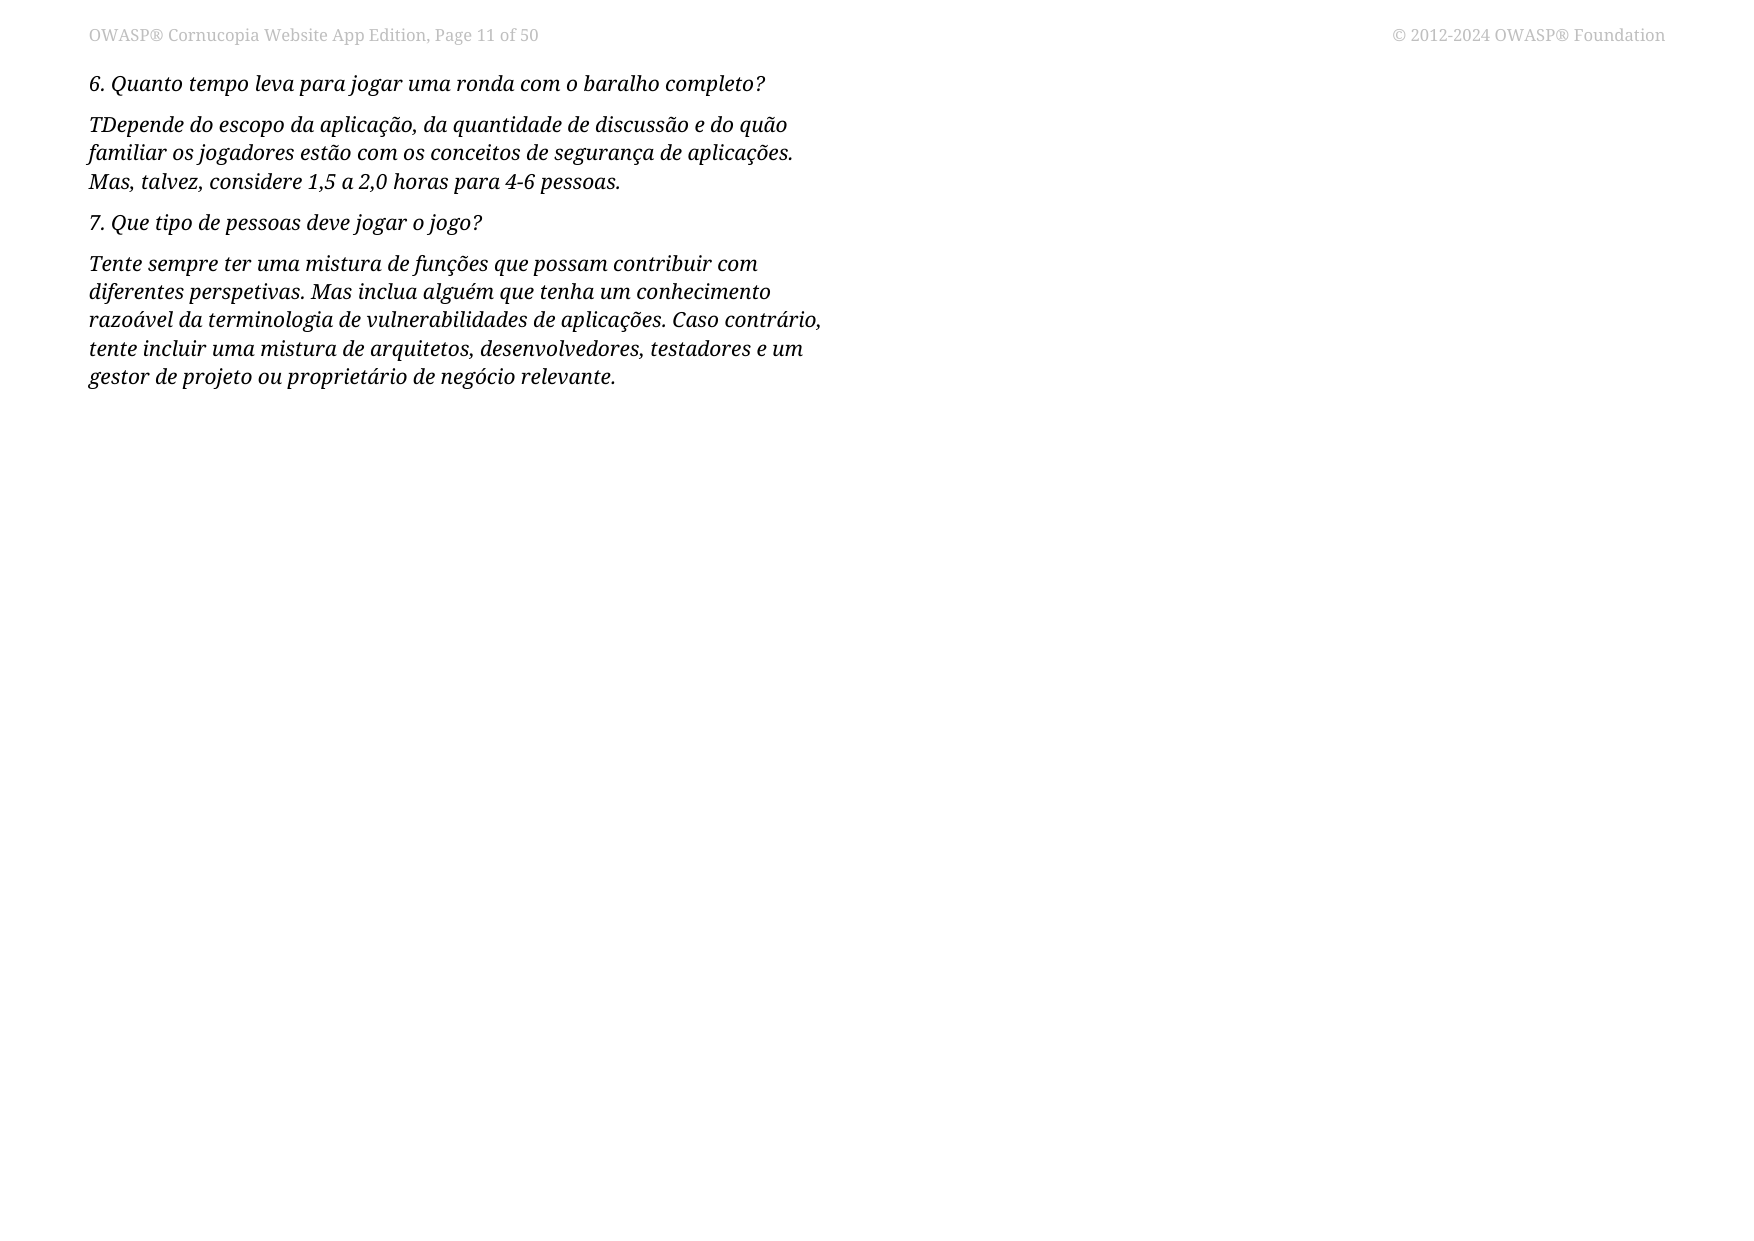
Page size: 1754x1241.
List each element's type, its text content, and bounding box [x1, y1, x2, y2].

table_header 6. Quanto tempo leva para jogar uma ronda com o baralho completo? TDepende do escopo da aplicação, da quantidade de discussão e do quão familiar os jogadores estão com os conceitos de segurança de aplicações. Mas, talvez, considere 1,5 a 2,0 horas para 4-6 pessoas. 7. Que tipo de pessoas deve jogar o jogo? Tente sempre ter uma mistura de funções que possam contribuir com diferentes perspetivas. Mas inclua alguém que tenha um conhecimento razoável da terminologia de vulnerabilidades de aplicações. Caso contrário, tente incluir uma mistura de arquitetos, desenvolvedores, testadores e um gestor de projeto ou proprietário de negócio relevante. [78, 69, 856, 403]
table_header [856, 69, 913, 403]
table_header [913, 69, 1677, 403]
